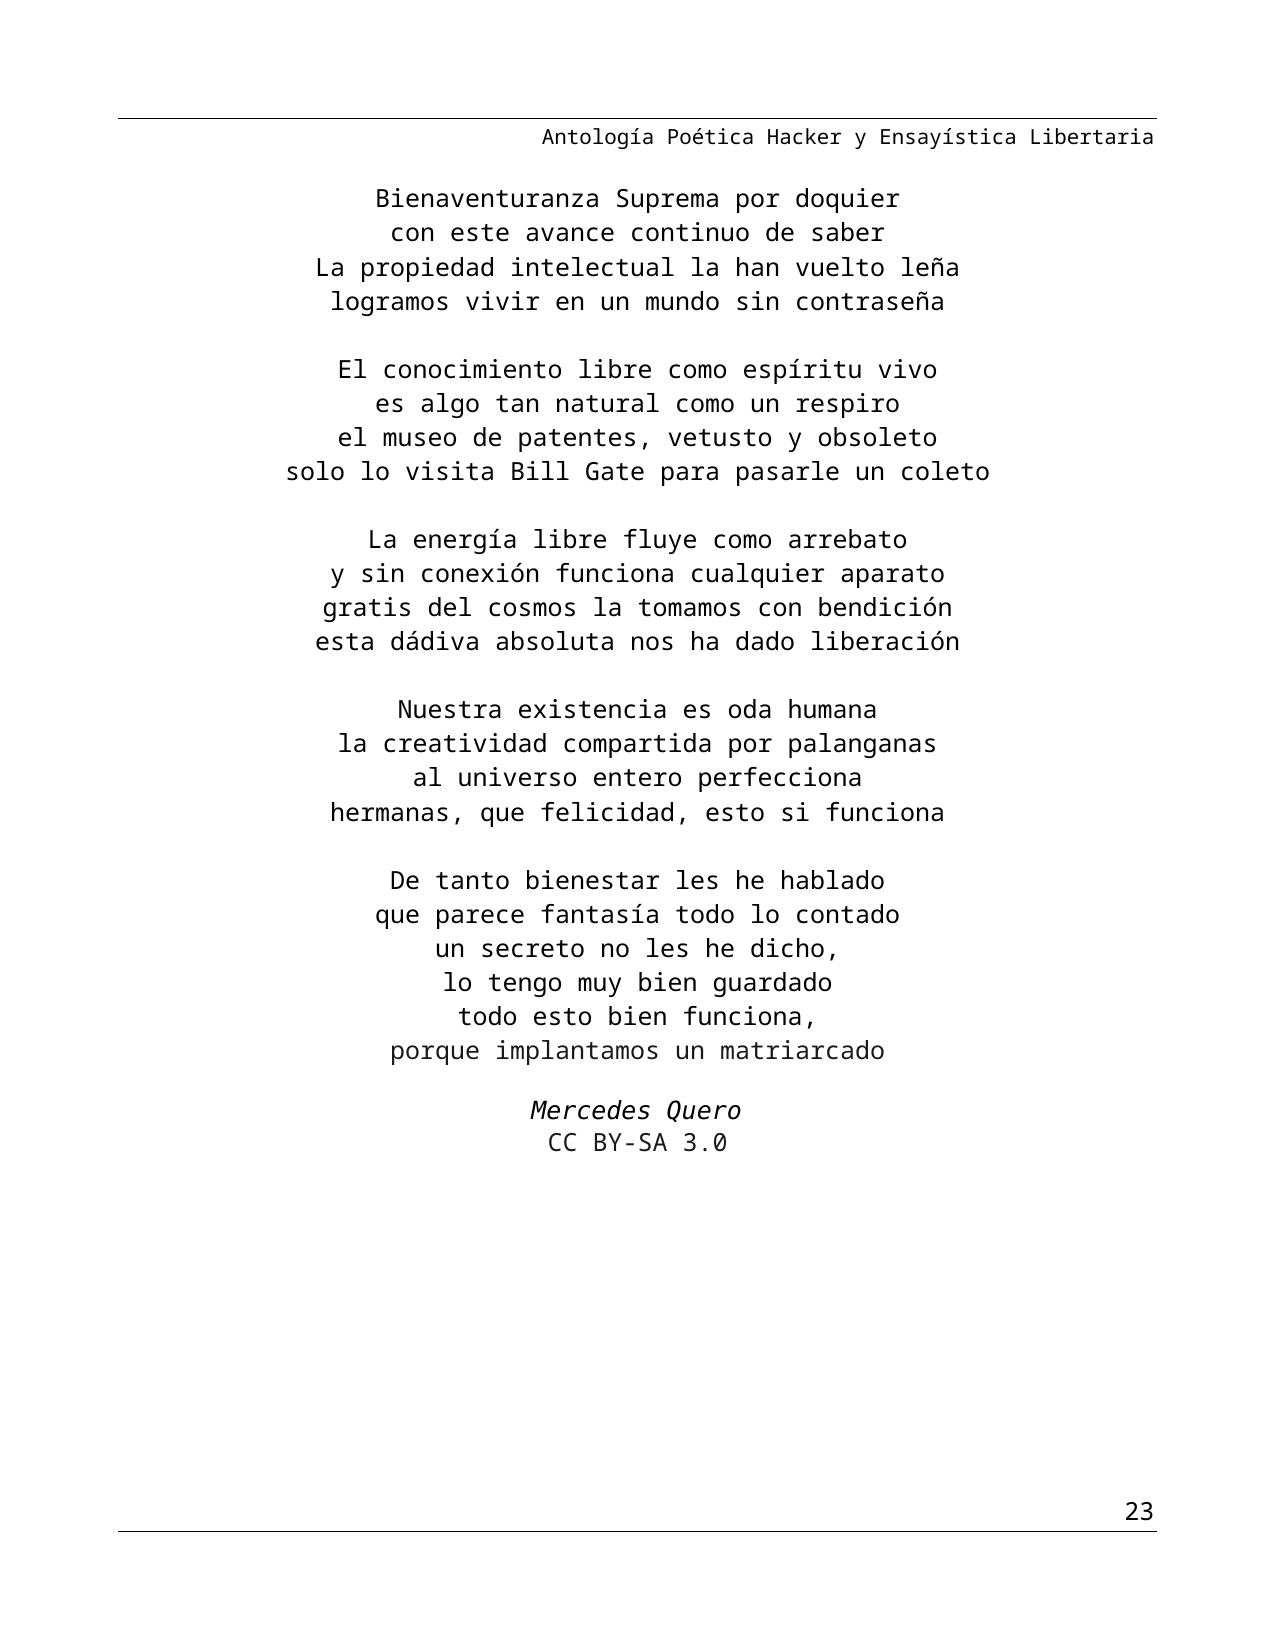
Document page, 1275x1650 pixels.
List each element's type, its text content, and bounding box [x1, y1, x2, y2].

text lo tengo muy bien guardado [121, 964, 1154, 998]
text y sin conexión funciona cualquier aparato [121, 556, 1154, 590]
text CC BY-SA 3.0 [121, 1125, 1154, 1159]
text esta dádiva absoluta nos ha dado liberación [121, 624, 1154, 658]
text Bienaventuranza Suprema por doquier [121, 181, 1154, 215]
text gratis del cosmos la tomamos con bendición [121, 590, 1154, 624]
text solo lo visita Bill Gate para pasarle un coleto [121, 453, 1154, 488]
text con este avance continuo de saber [121, 215, 1154, 249]
text La energía libre fluye como arrebato [121, 522, 1154, 556]
text que parece fantasía todo lo contado [121, 896, 1154, 930]
text porque implantamos un matriarcado [121, 1033, 1154, 1067]
text Nuestra existencia es oda humana [121, 692, 1154, 726]
text Mercedes Quero [121, 1096, 1154, 1125]
text La propiedad intelectual la han vuelto leña [121, 249, 1154, 283]
text al universo entero perfecciona [121, 760, 1154, 794]
text un secreto no les he dicho, [121, 930, 1154, 964]
text El conocimiento libre como espíritu vivo [121, 351, 1154, 385]
text logramos vivir en un mundo sin contraseña [121, 283, 1154, 317]
text la creatividad compartida por palanganas [121, 726, 1154, 760]
text el museo de patentes, vetusto y obsoleto [121, 419, 1154, 453]
text todo esto bien funciona, [121, 998, 1154, 1033]
text De tanto bienestar les he hablado [121, 862, 1154, 896]
text hermanas, que felicidad, esto si funciona [121, 794, 1154, 828]
text es algo tan natural como un respiro [121, 385, 1154, 419]
